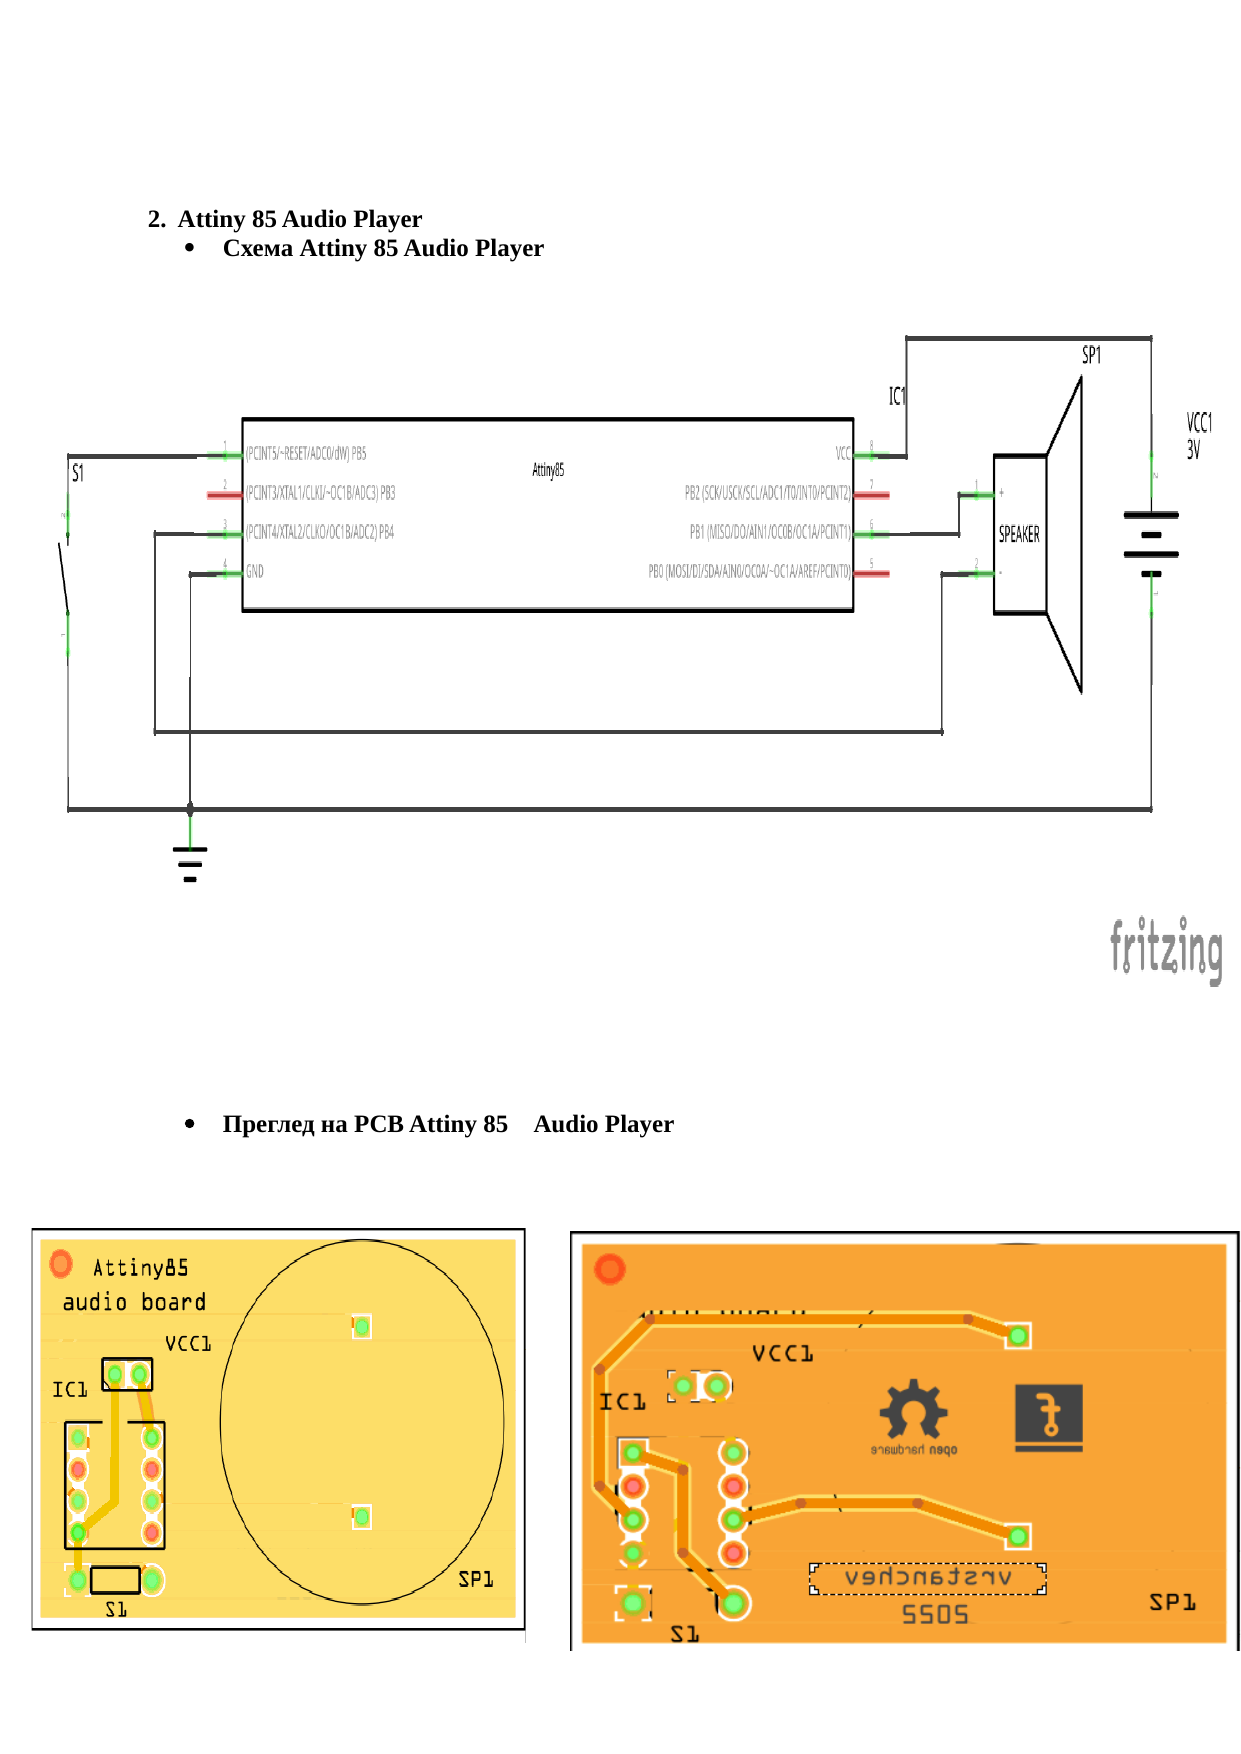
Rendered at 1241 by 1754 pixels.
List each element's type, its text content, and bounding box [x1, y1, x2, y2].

picture [31, 1225, 527, 1643]
picture [570, 1231, 1241, 1651]
picture [60, 308, 1218, 1009]
list Преглед на PCB Attiny 85 Audio Player [185, 1109, 1152, 1138]
list Схема Attiny 85 Audio Player [185, 233, 1152, 262]
text 2. Attiny 85 Audio Player [148, 204, 1152, 233]
